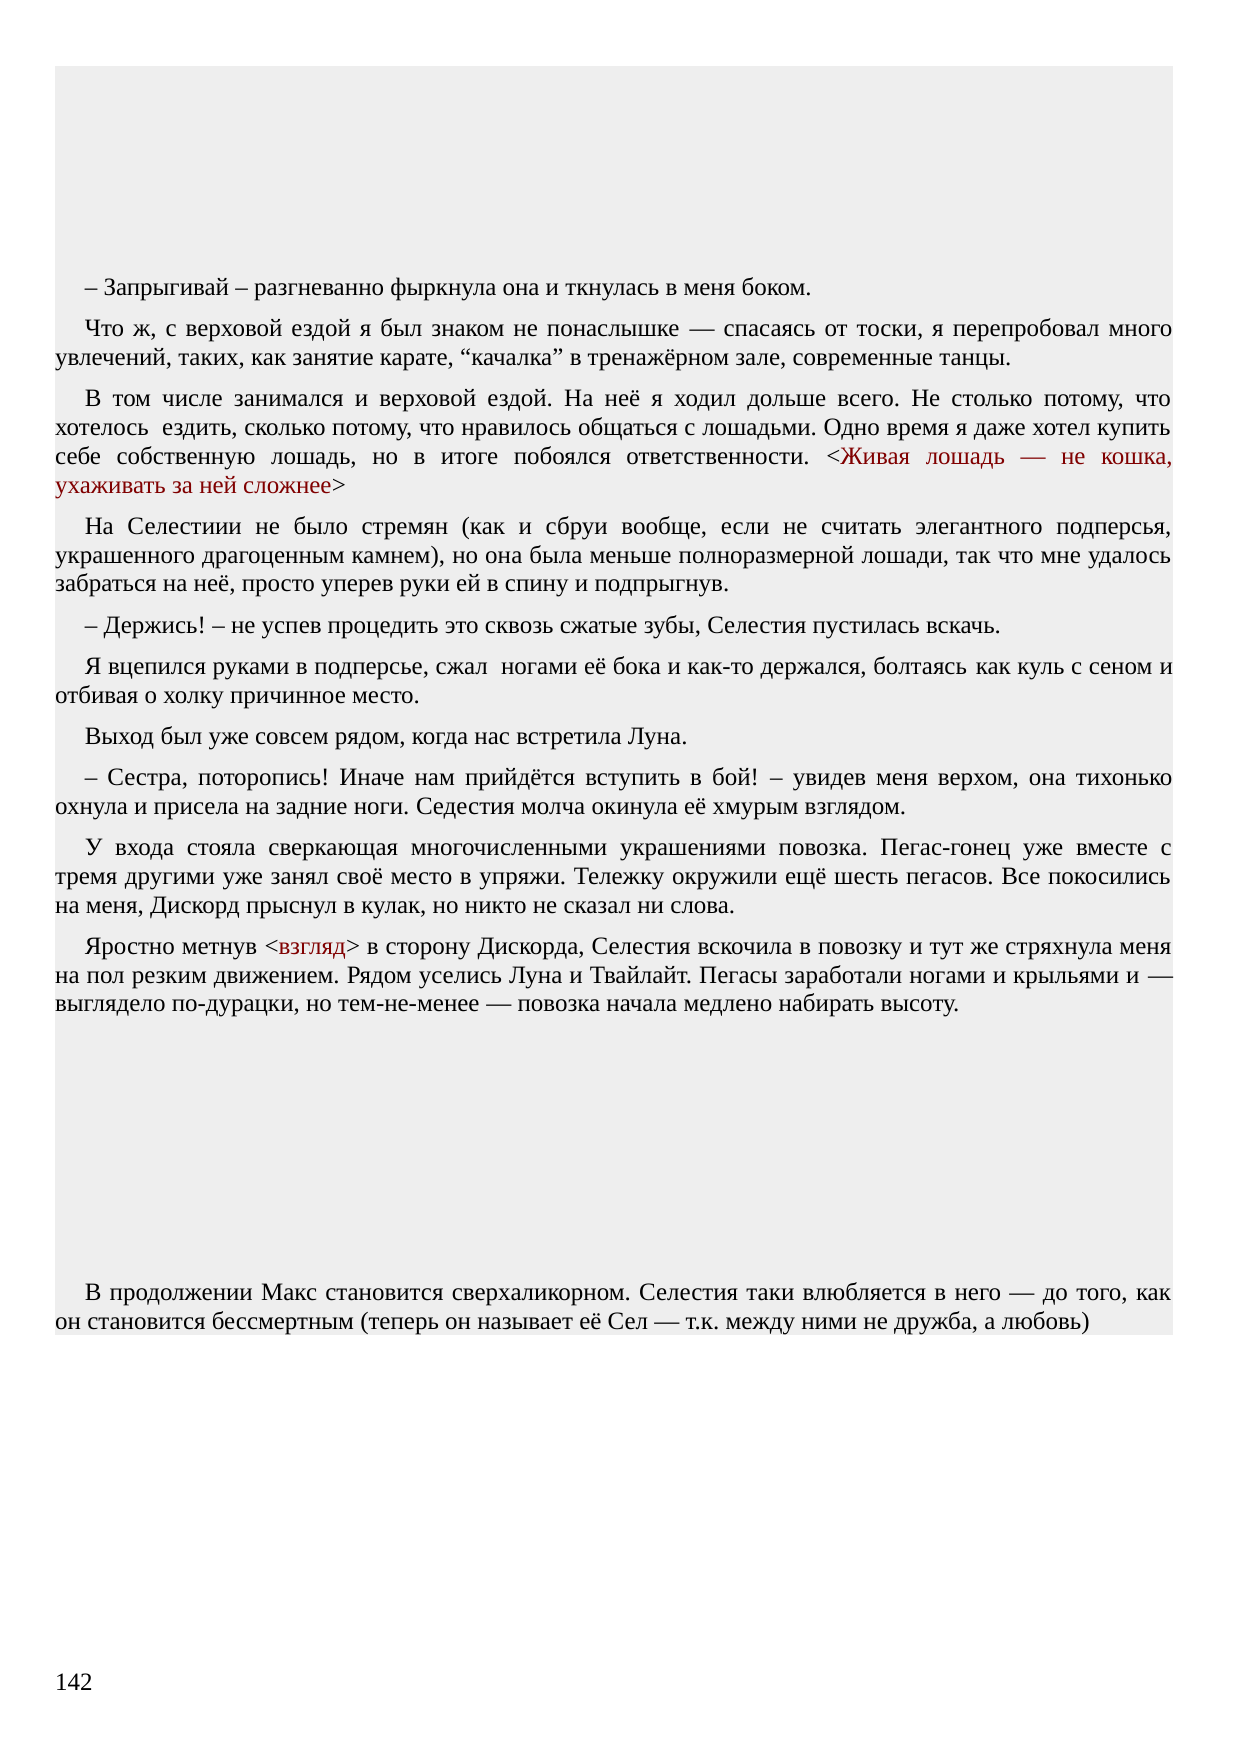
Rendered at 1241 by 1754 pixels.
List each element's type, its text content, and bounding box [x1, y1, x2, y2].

text Яростно метнув <взгляд> в сторону Дискорда, Селестия вскочила в повозку и тут же стряхнула меня на пол резким движением. Рядом уселись Луна и Твайлайт. Пегасы заработали ногами и крыльями и — выглядело по-дурацки, но тем-не-менее — повозка начала медлено набирать высоту. [55, 931, 1173, 1017]
text Выход был уже совсем рядом, когда нас встретила Луна. [55, 721, 1173, 750]
text – Запрыгивай – разгневанно фыркнула она и ткнулась в меня боком. [55, 272, 1173, 301]
text – Держись! – не успев процедить это сквозь сжатые зубы, Селестия пустилась вскачь. [55, 610, 1173, 638]
text В продолжении Макс становится сверхаликорном. Селестия таки влюбляется в него — до того, как он становится бессмертным (теперь он называет её Сел — т.к. между ними не дружба, а любовь) [55, 1277, 1173, 1335]
text У входа стояла сверкающая многочисленными украшениями повозка. Пегас-гонец уже вместе с тремя другими уже занял своё место в упряжи. Тележку окружили ещё шесть пегасов. Все покосились на меня, Дискорд прыснул в кулак, но никто не сказал ни слова. [55, 832, 1173, 918]
text На Селестиии не было стремян (как и сбруи вообще, если не считать элегантного подперсья, украшенного драгоценным камнем), но она была меньше полноразмерной лошади, так что мне удалось забраться на неё, просто уперев руки ей в спину и подпрыгнув. [55, 511, 1173, 597]
text – Сестра, поторопись! Иначе нам прийдётся вступить в бой! – увидев меня верхом, она тихонько охнула и присела на задние ноги. Седестия молча окинула её хмурым взглядом. [55, 762, 1173, 820]
text В том числе занимался и верховой ездой. На неё я ходил дольше всего. Не столько потому, что хотелось ездить, сколько потому, что нравилось общаться с лошадьми. Одно время я даже хотел купить себе собственную лошадь, но в итоге побоялся ответственности. <Живая лошадь — не кошка, ухаживать за ней сложнее> [55, 383, 1173, 498]
text Что ж, с верховой ездой я был знаком не понаслышке — спасаясь от тоски, я перепробовал много увлечений, таких, как занятие карате, “качалка” в тренажёрном зале, современные танцы. [55, 313, 1173, 371]
text Я вцепился руками в подперсье, сжал ногами её бока и как-то держался, болтаясь как куль с сеном и отбивая о холку причинное место. [55, 651, 1173, 708]
